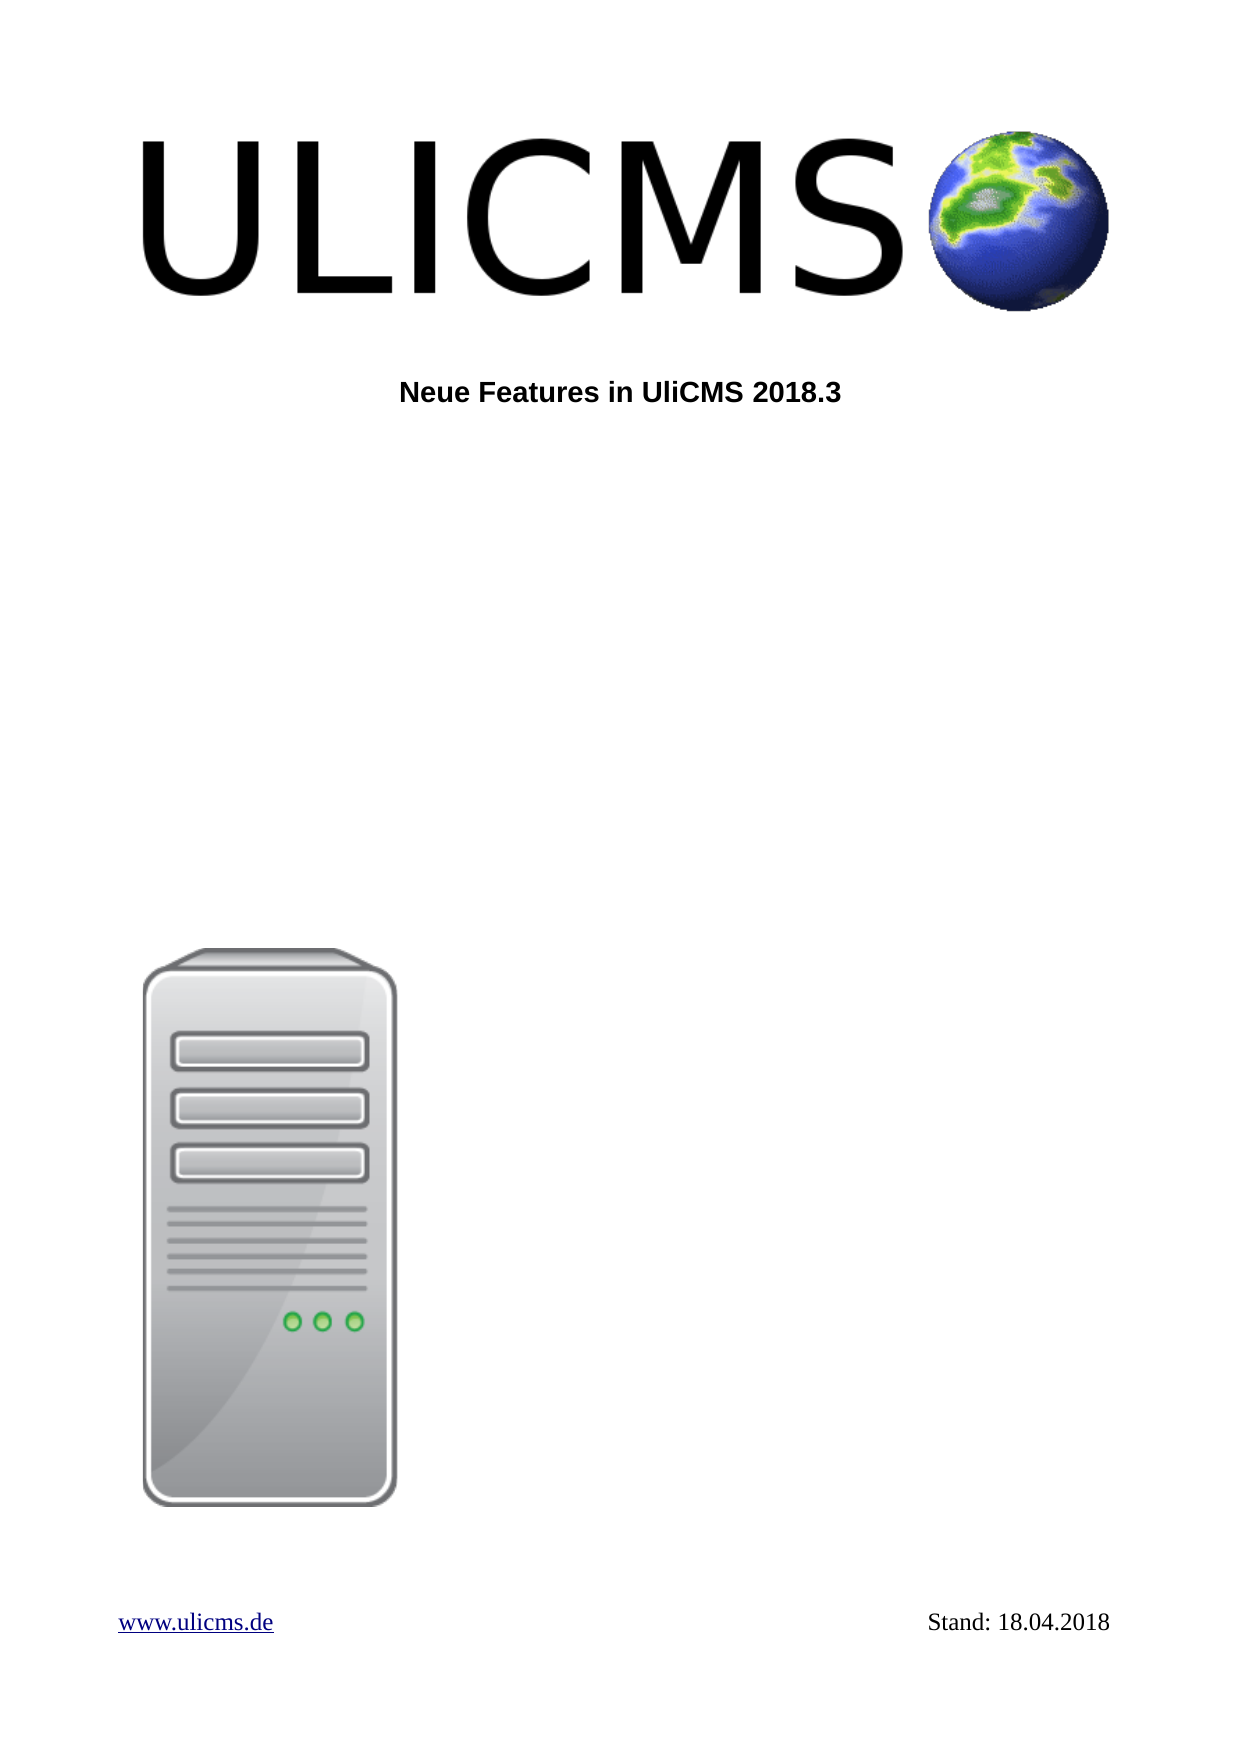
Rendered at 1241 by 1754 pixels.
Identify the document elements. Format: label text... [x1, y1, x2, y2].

picture [142, 948, 398, 1507]
picture [115, 118, 1117, 321]
subtitle Neue Features in UliCMS 2018.3 [118, 375, 1122, 408]
